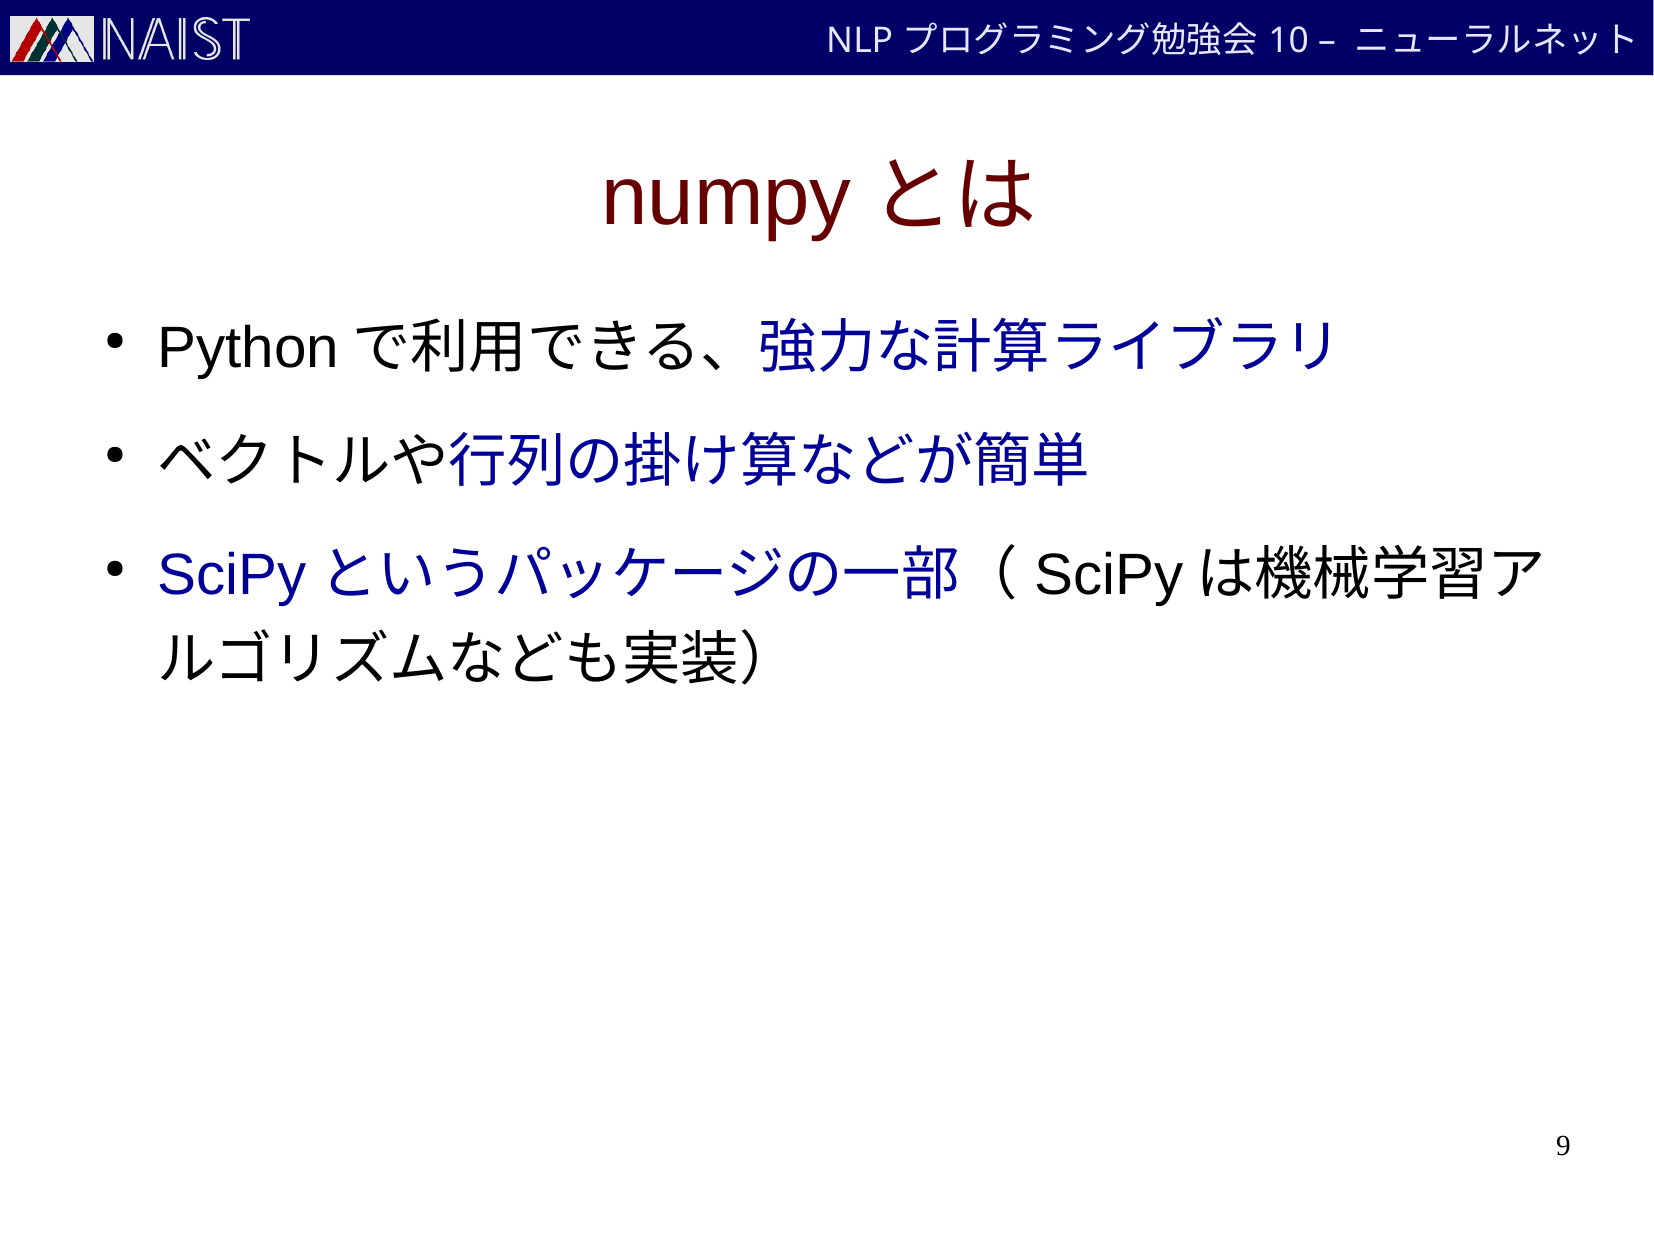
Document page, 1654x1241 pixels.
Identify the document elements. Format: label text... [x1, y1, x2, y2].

picture [10, 16, 94, 62]
picture [102, 17, 251, 60]
list Pythonで利用できる、強力な計算ライブラリ ベクトルや行列の掛け算などが簡単 SciPyというパッケージの一部（SciPyは機械学習アルゴリズムなども実装） [86, 300, 1576, 1020]
title numpyとは [75, 92, 1564, 285]
